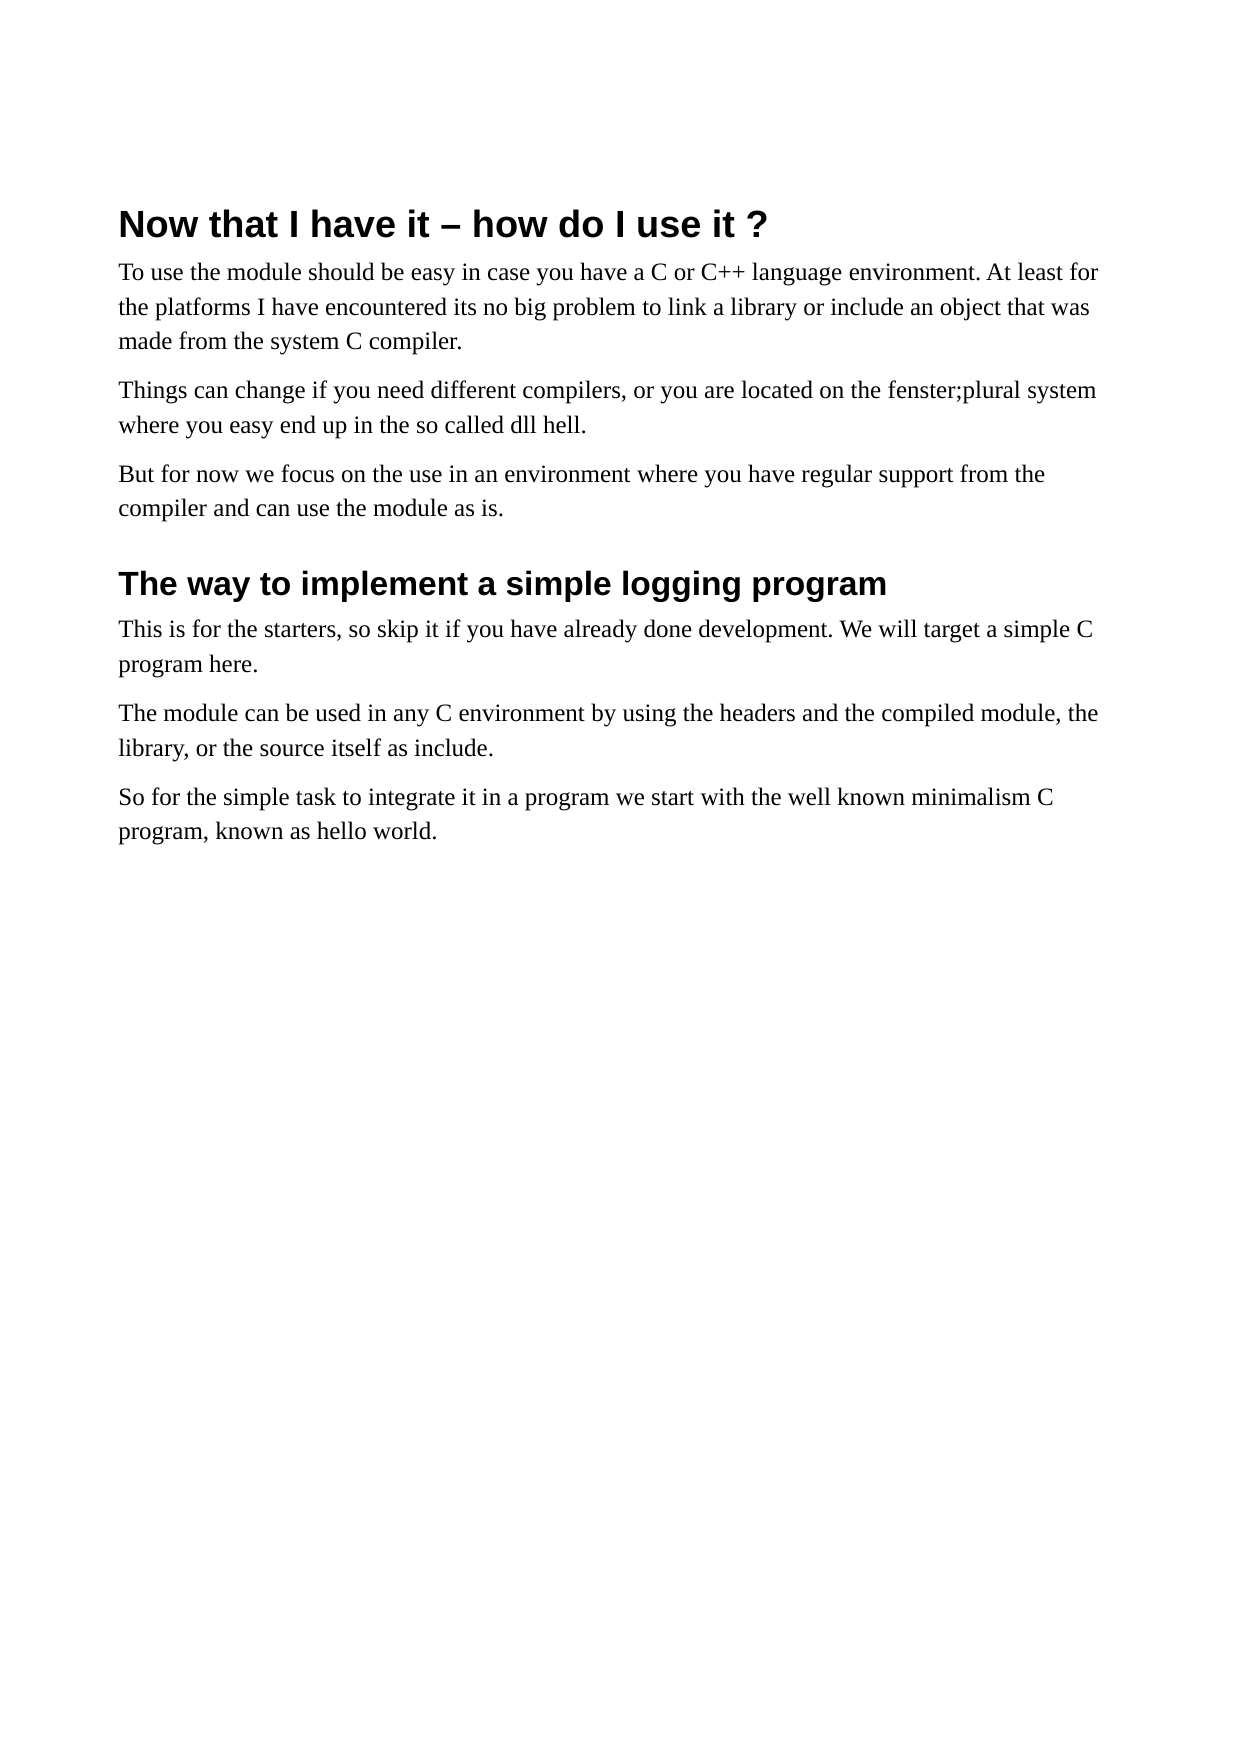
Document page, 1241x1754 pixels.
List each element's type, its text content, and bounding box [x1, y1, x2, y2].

text But for now we focus on the use in an environment where you have regular support from the compiler and can use the module as is. [118, 459, 1122, 522]
subtitle Now that I have it – how do I use it ? [118, 201, 1122, 245]
subtitle The way to implement a simple logging program [118, 563, 1122, 602]
text This is for the starters, so skip it if you have already done development. We will target a simple C program here. [118, 614, 1122, 678]
text So for the simple task to integrate it in a program we start with the well known minimalism C program, known as hello world. [118, 782, 1122, 845]
text To use the module should be easy in case you have a C or C++ language environment. At least for the platforms I have encountered its no big problem to link a library or include an object that was made from the system C compiler. [118, 257, 1122, 355]
text The module can be used in any C environment by using the headers and the compiled module, the library, or the source itself as include. [118, 698, 1122, 761]
text Things can change if you need different compilers, or you are located on the fenster;plural system where you easy end up in the so called dll hell. [118, 376, 1122, 439]
